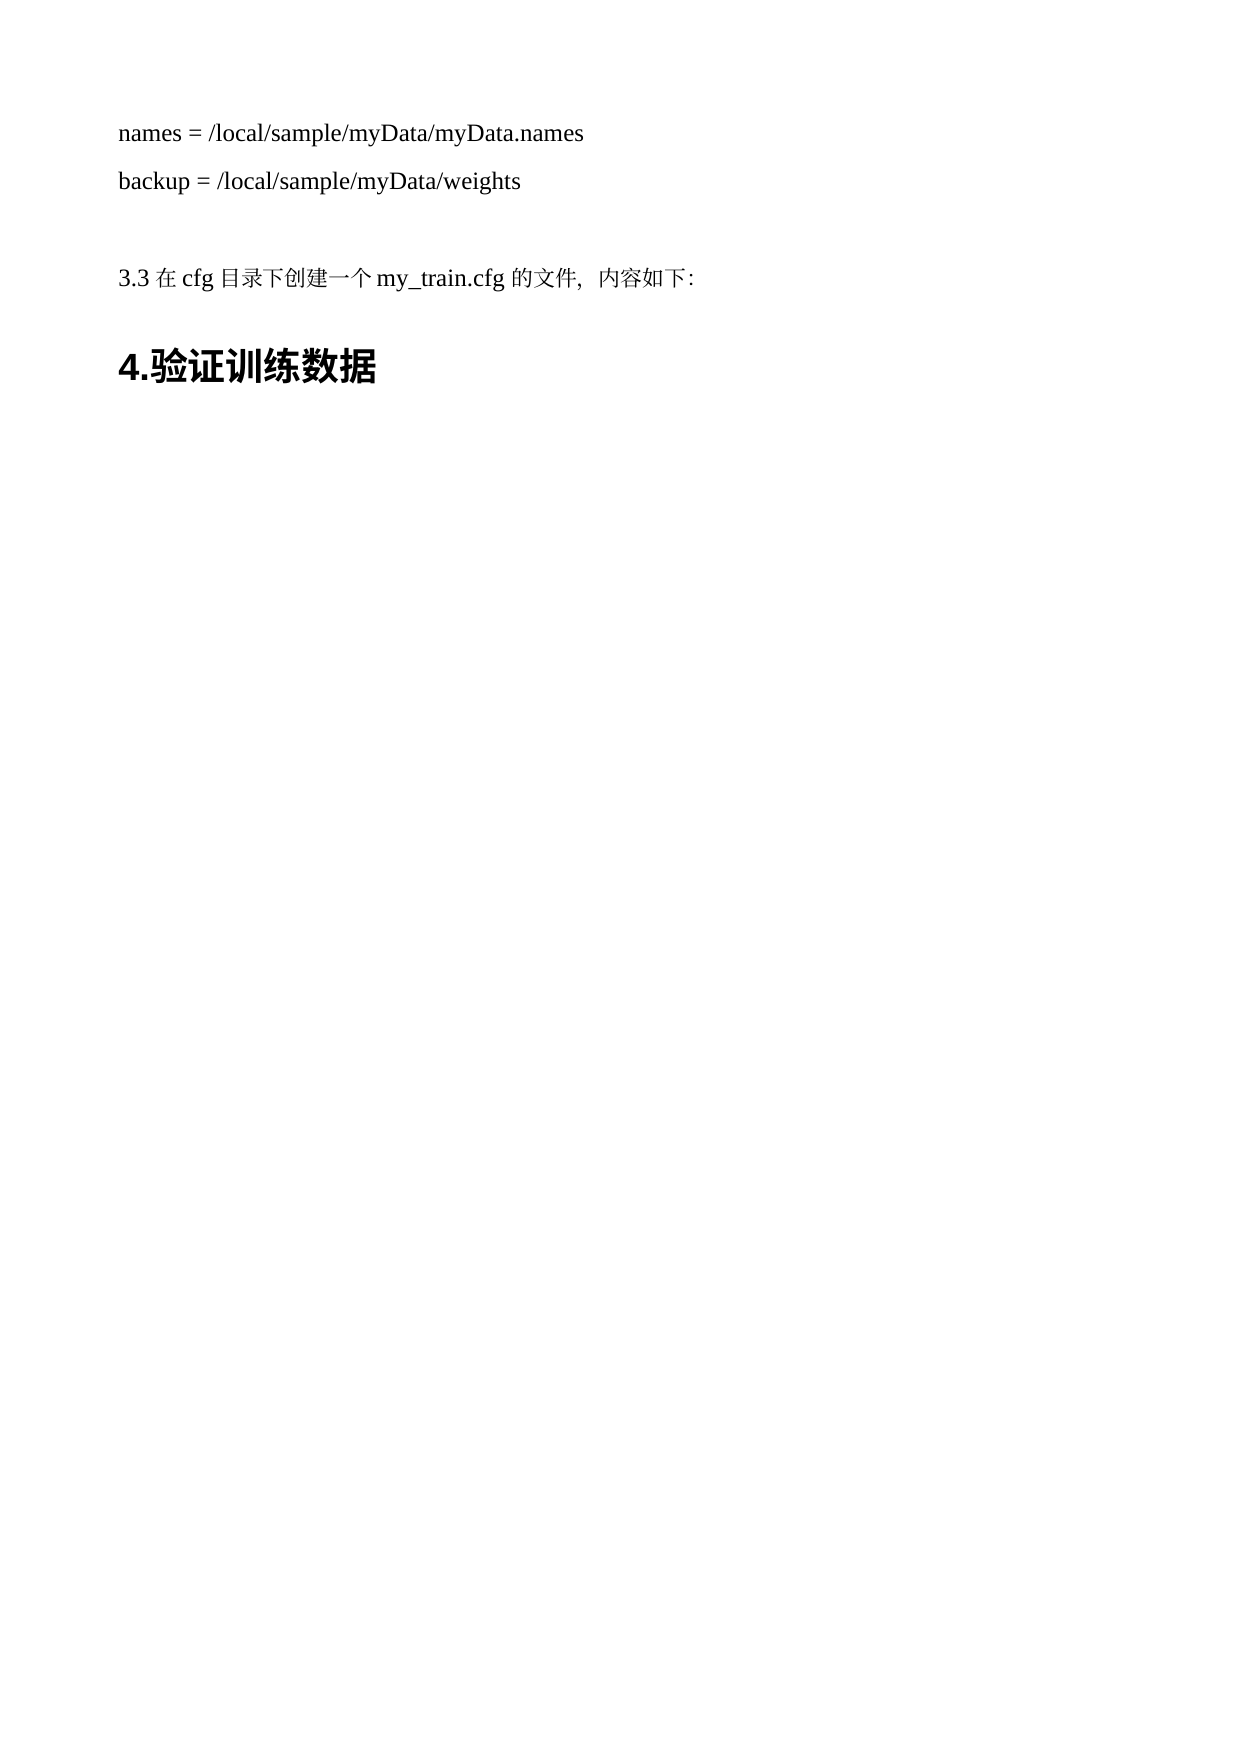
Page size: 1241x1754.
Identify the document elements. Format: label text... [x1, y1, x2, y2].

text 3.3 在cfg目录下创建一个my_train.cfg 的文件，内容如下： [118, 261, 1122, 292]
text backup = /local/sample/myData/weights [118, 166, 1122, 194]
subtitle 4.验证训练数据 [118, 337, 1122, 392]
text names = /local/sample/myData/myData.names [118, 118, 1122, 147]
